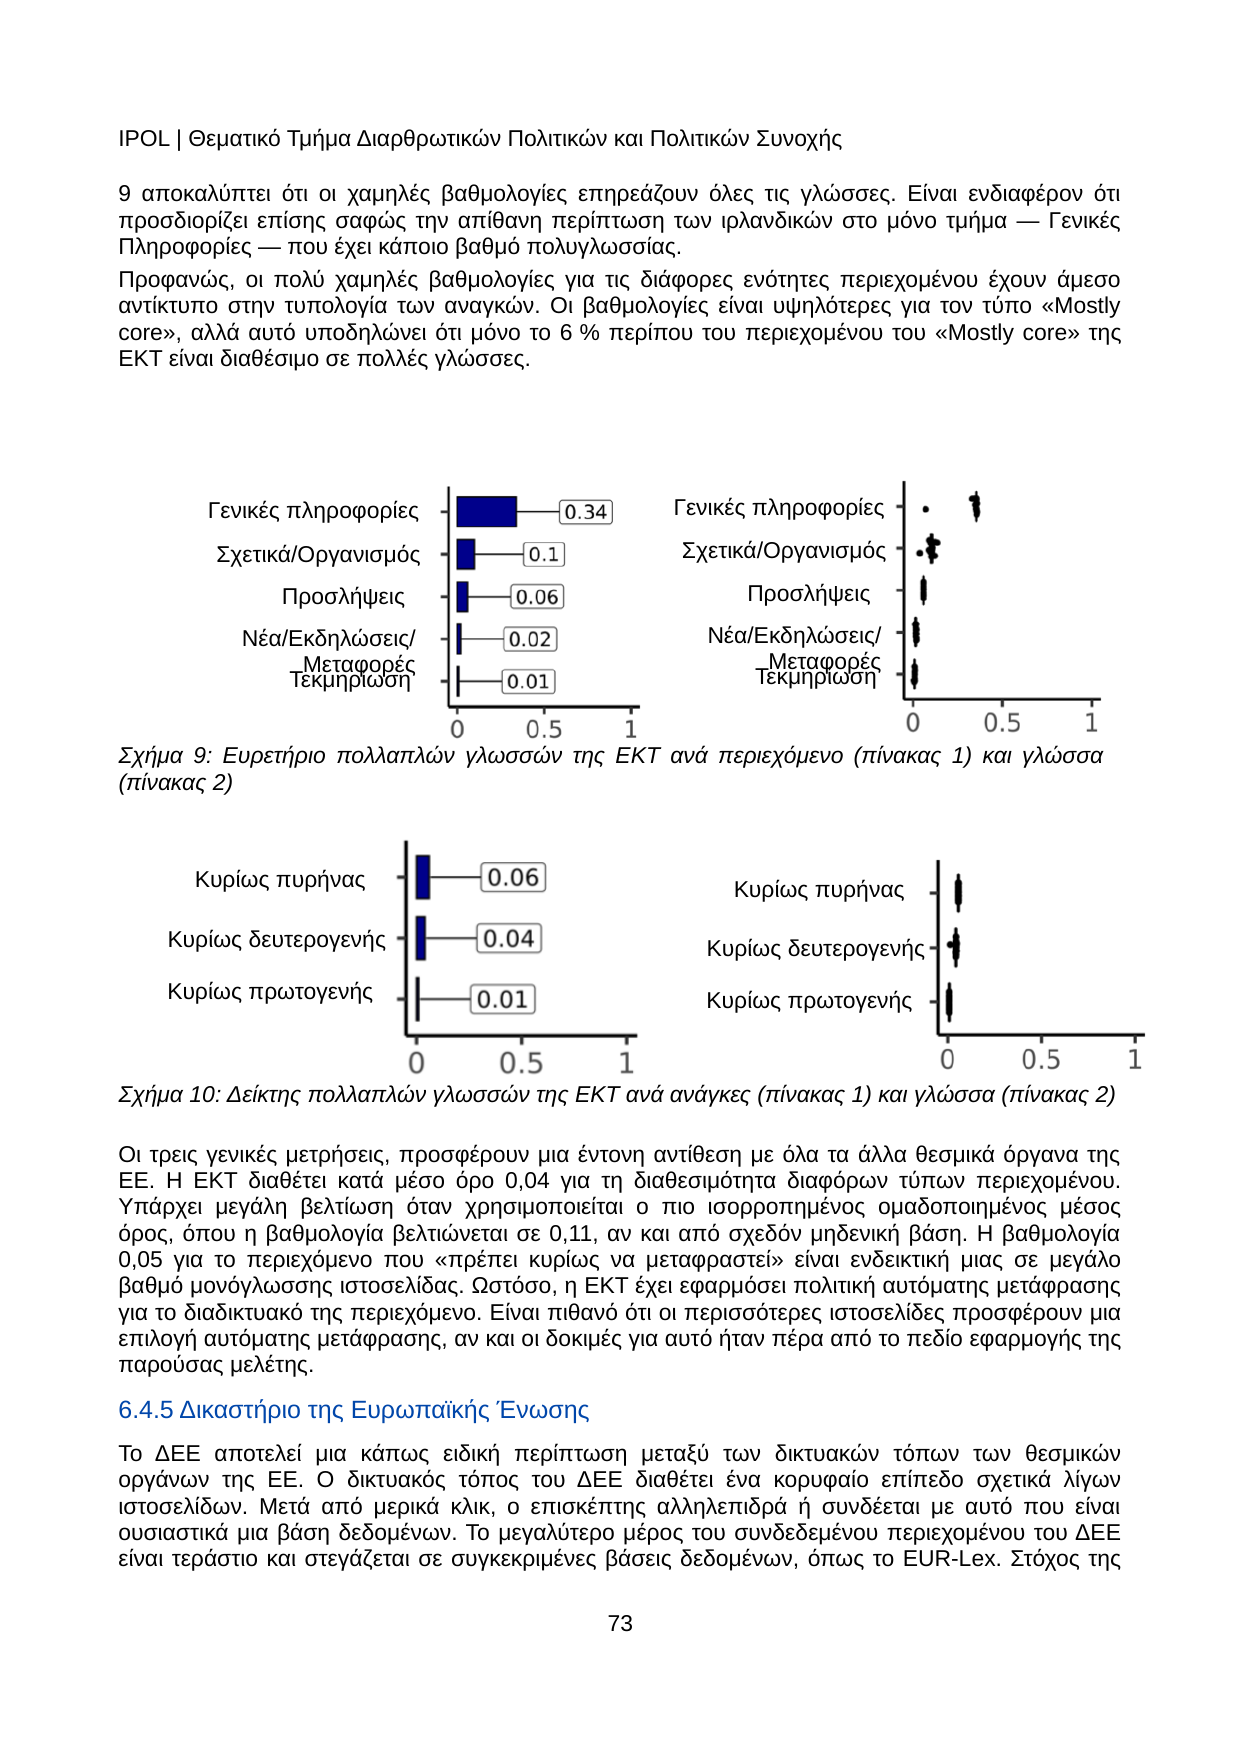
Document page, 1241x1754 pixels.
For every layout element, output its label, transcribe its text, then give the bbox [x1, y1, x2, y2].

picture [440, 479, 643, 743]
picture [892, 479, 1104, 734]
picture [928, 853, 1147, 1073]
text 9 αποκαλύπτει ότι οι χαμηλές βαθμολογίες επηρεάζουν όλες τις γλώσσες. Είναι ενδιαφέρον ότι προσδιορίζει επίσης σαφώς την απίθανη περίπτωση των ιρλανδικών στο μόνο τμήμα — Γενικές Πληροφορίες — που έχει κάποιο βαθμό πολυγλωσσίας. [118, 180, 1122, 259]
text Το ΔΕΕ αποτελεί μια κάπως ειδική περίπτωση μεταξύ των δικτυακών τόπων των θεσμικών οργάνων της ΕΕ. Ο δικτυακός τόπος του ΔΕΕ διαθέτει ένα κορυφαίο επίπεδο σχετικά λίγων ιστοσελίδων. Μετά από μερικά κλικ, ο επισκέπτης αλληλεπιδρά ή συνδέεται με αυτό που είναι ουσιαστικά μια βάση δεδομένων. Το μεγαλύτερο μέρος του συνδεδεμένου περιεχομένου του ΔΕΕ είναι τεράστιο και στεγάζεται σε συγκεκριμένες βάσεις δεδομένων, όπως το EUR-Lex. Στόχος της [118, 1440, 1122, 1572]
text Σχήμα 10: Δείκτης πολλαπλών γλωσσών της ΕΚΤ ανά ανάγκες (πίνακας 1) και γλώσσα (πίνακας 2) [118, 1082, 1147, 1108]
text Σχήμα 9: Ευρετήριο πολλαπλών γλωσσών της ΕΚΤ ανά περιεχόμενο (πίνακας 1) και γλώσσα (πίνακας 2) [118, 743, 1104, 795]
subtitle 6.4.5 Δικαστήριο της Ευρωπαϊκής Ένωσης [118, 1396, 1122, 1424]
picture [392, 831, 646, 1082]
text Οι τρεις γενικές μετρήσεις, προσφέρουν μια έντονη αντίθεση με όλα τα άλλα θεσμικά όργανα της ΕΕ. Η ΕΚΤ διαθέτει κατά μέσο όρο 0,04 για τη διαθεσιμότητα διαφόρων τύπων περιεχομένου. Υπάρχει μεγάλη βελτίωση όταν χρησιμοποιείται ο πιο ισορροπημένος ομαδοποιημένος μέσος όρος, όπου η βαθμολογία βελτιώνεται σε 0,11, αν και από σχεδόν μηδενική βάση. Η βαθμολογία 0,05 για το περιεχόμενο που «πρέπει κυρίως να μεταφραστεί» είναι ενδεικτική μιας σε μεγάλο βαθμό μονόγλωσσης ιστοσελίδας. Ωστόσο, η ΕΚΤ έχει εφαρμόσει πολιτική αυτόματης μετάφρασης για το διαδικτυακό της περιεχόμενο. Είναι πιθανό ότι οι περισσότερες ιστοσελίδες προσφέρουν μια επιλογή αυτόματης μετάφρασης, αν και οι δοκιμές για αυτό ήταν πέρα από το πεδίο εφαρμογής της παρούσας μελέτης. [118, 1141, 1122, 1378]
text Προφανώς, οι πολύ χαμηλές βαθμολογίες για τις διάφορες ενότητες περιεχομένου έχουν άμεσο αντίκτυπο στην τυπολογία των αναγκών. Οι βαθμολογίες είναι υψηλότερες για τον τύπο «Mostly core», αλλά αυτό υποδηλώνει ότι μόνο το 6 % περίπου του περιεχομένου του «Mostly core» της ΕΚΤ είναι διαθέσιμο σε πολλές γλώσσες. [118, 266, 1122, 371]
